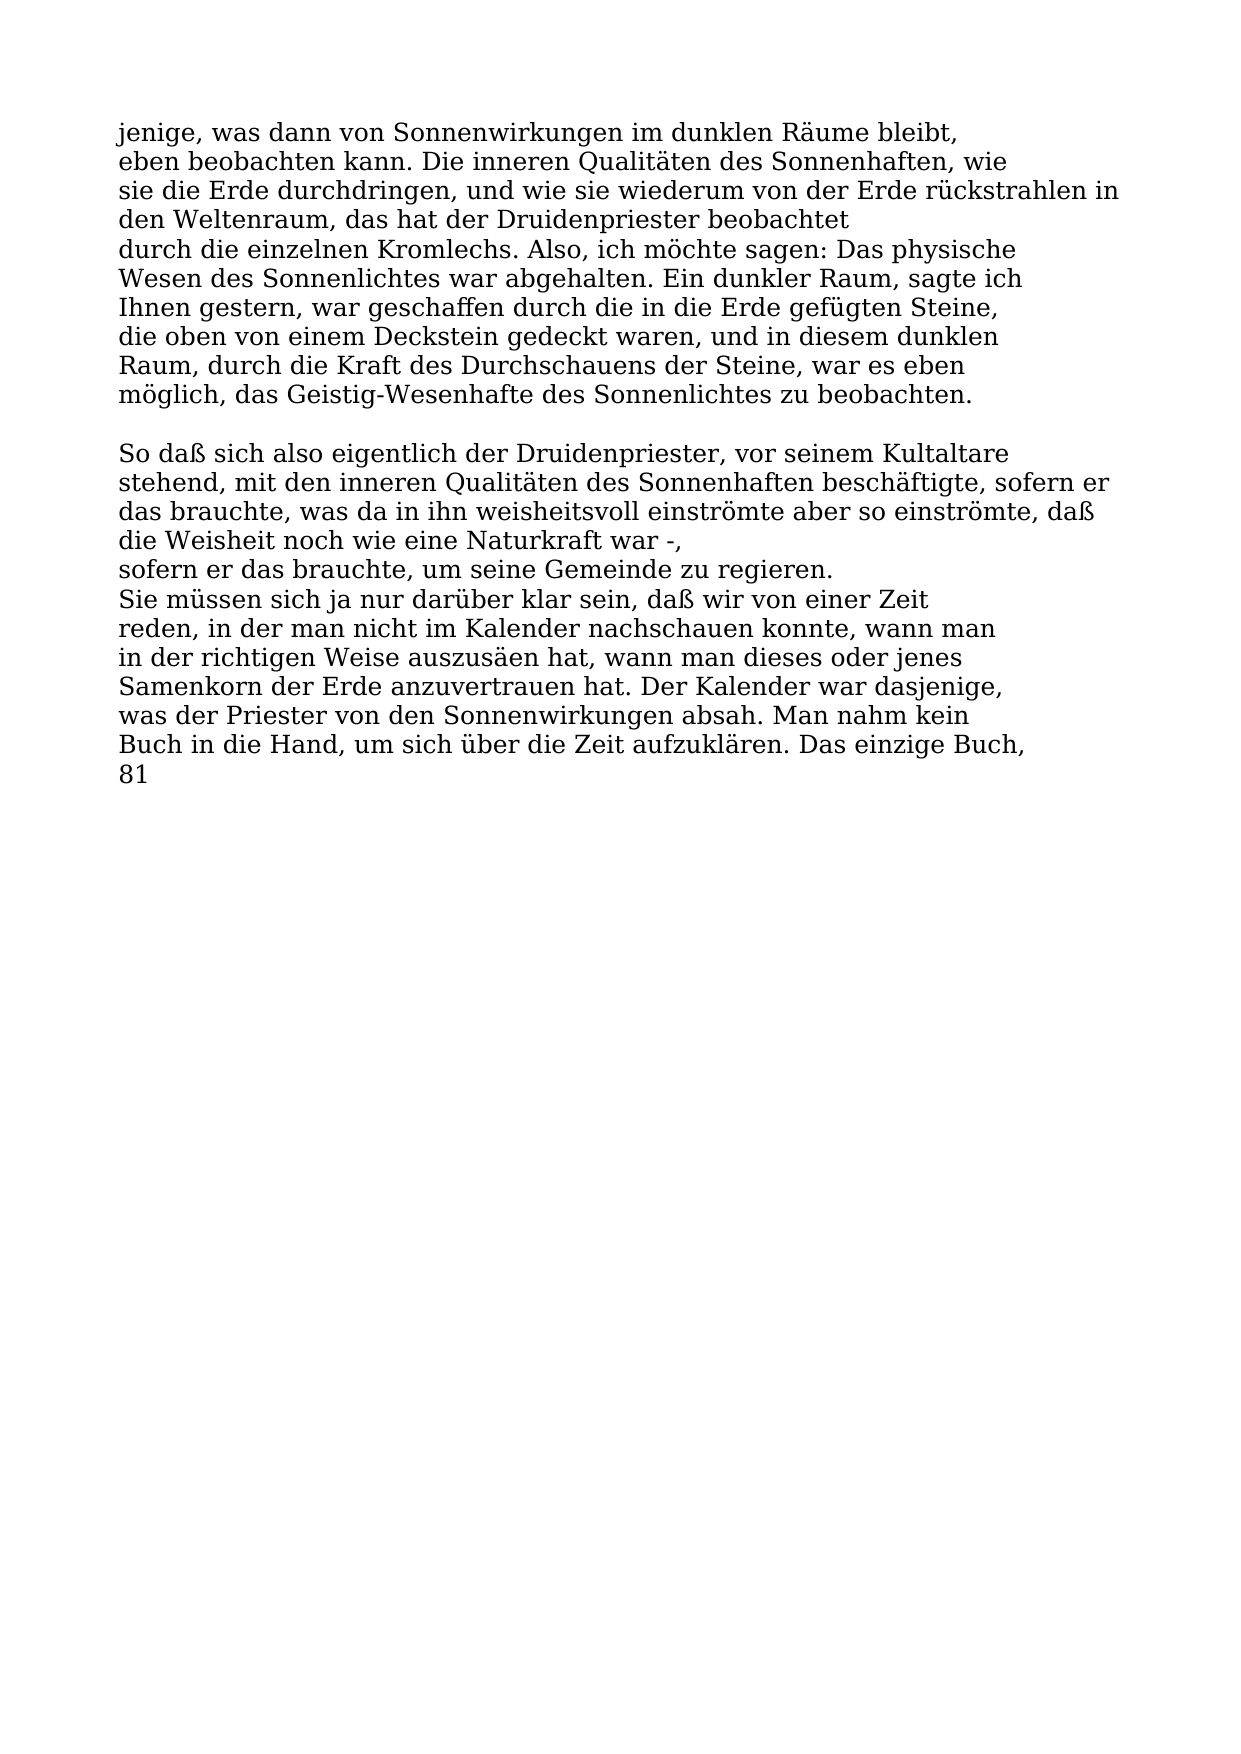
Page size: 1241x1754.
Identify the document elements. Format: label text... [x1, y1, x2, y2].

text Sie müssen sich ja nur darüber klar sein, daß wir von einer Zeit [118, 585, 1122, 614]
text eben beobachten kann. Die inneren Qualitäten des Sonnenhaften, wie [118, 147, 1122, 176]
text möglich, das Geistig-Wesenhafte des Sonnenlichtes zu beobachten. [118, 381, 1122, 410]
text jenige, was dann von Sonnenwirkungen im dunklen Räume bleibt, [118, 118, 1122, 147]
text was der Priester von den Sonnenwirkungen absah. Man nahm kein [118, 701, 1122, 731]
text die oben von einem Deckstein gedeckt waren, und in diesem dunklen [118, 322, 1122, 351]
text sofern er das brauchte, um seine Gemeinde zu regieren. [118, 556, 1122, 585]
text sie die Erde durchdringen, und wie sie wiederum von der Erde rückstrahlen in den Weltenraum, das hat der Druidenpriester beobachtet [118, 176, 1122, 235]
text in der richtigen Weise auszusäen hat, wann man dieses oder jenes [118, 643, 1122, 672]
text Ihnen gestern, war geschaffen durch die in die Erde gefügten Steine, [118, 293, 1122, 322]
text durch die einzelnen Kromlechs. Also, ich möchte sagen: Das physische [118, 235, 1122, 264]
text So daß sich also eigentlich der Druidenpriester, vor seinem Kultaltare stehend, mit den inneren Qualitäten des Sonnenhaften beschäftigte, sofern er das brauchte, was da in ihn weisheitsvoll einströmte aber so einströmte, daß die Weisheit noch wie eine Naturkraft war -, [118, 439, 1122, 556]
text Buch in die Hand, um sich über die Zeit aufzuklären. Das einzige Buch, [118, 731, 1122, 760]
text 81 [118, 760, 1122, 789]
text Raum, durch die Kraft des Durchschauens der Steine, war es eben [118, 351, 1122, 381]
text reden, in der man nicht im Kalender nachschauen konnte, wann man [118, 614, 1122, 643]
text Samenkorn der Erde anzuvertrauen hat. Der Kalender war dasjenige, [118, 672, 1122, 701]
text Wesen des Sonnenlichtes war abgehalten. Ein dunkler Raum, sagte ich [118, 264, 1122, 293]
